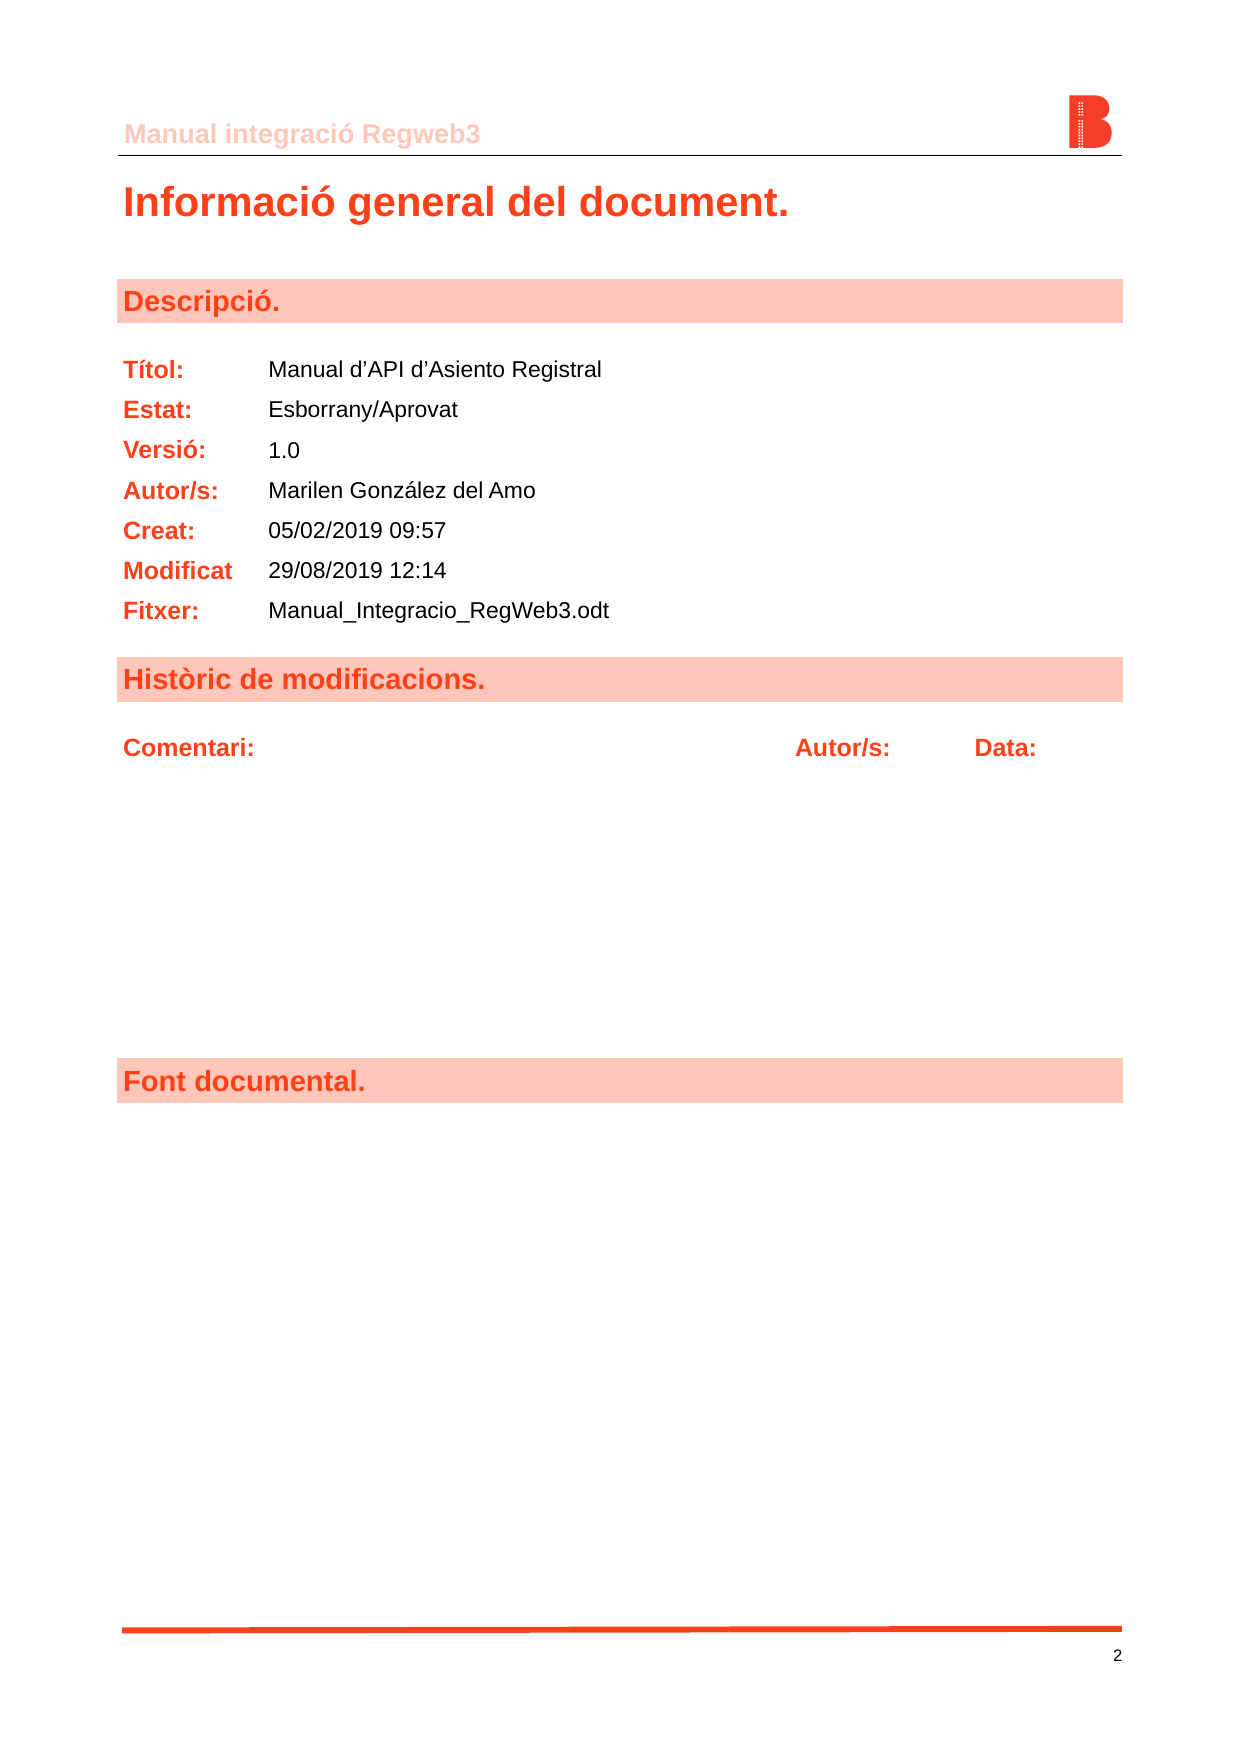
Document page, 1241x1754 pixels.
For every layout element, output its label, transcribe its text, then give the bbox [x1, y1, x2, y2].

table_cell Descripció. [117, 279, 1123, 323]
table_cell [969, 995, 1123, 1032]
table_cell Autor/s: [117, 470, 262, 510]
table_cell Marilen González del Amo [262, 470, 1123, 510]
table_cell [789, 919, 969, 957]
table_cell [117, 1129, 1123, 1167]
table_cell Data: [969, 728, 1123, 768]
table_cell [117, 1167, 1123, 1207]
table_cell [789, 881, 969, 919]
table_cell [969, 881, 1123, 919]
table_cell [117, 631, 1123, 657]
table_cell Font documental. [117, 1058, 1123, 1103]
table_cell [789, 957, 969, 994]
table_cell 05/02/2019 09:57 [262, 510, 1123, 550]
table_cell [117, 881, 789, 919]
table_cell [117, 1245, 1123, 1282]
table_cell Manual d’API d’Asiento Registral [262, 349, 1123, 389]
table_cell Fitxer: [117, 591, 262, 631]
table_cell Esborrany/Aprovat [262, 390, 1123, 430]
table_cell [117, 1103, 1123, 1129]
table_cell [117, 919, 789, 957]
table_cell [117, 843, 789, 881]
table_cell [969, 843, 1123, 881]
table_cell [117, 324, 1123, 349]
table_cell Versió: [117, 430, 262, 470]
table_cell Històric de modificacions. [117, 657, 1123, 702]
table_header Informació general del document. [117, 171, 1123, 278]
table_cell [969, 806, 1123, 843]
table_cell [117, 1033, 1123, 1058]
picture [1063, 94, 1117, 150]
table_cell Creat: [117, 510, 262, 550]
table_cell Modificat [117, 550, 262, 591]
table_cell Estat: [117, 390, 262, 430]
table_cell [969, 957, 1123, 994]
table_cell Autor/s: [789, 728, 969, 768]
table_cell Títol: [117, 349, 262, 389]
table_cell Manual_Integracio_RegWeb3.odt [262, 591, 1123, 631]
table_cell [117, 995, 789, 1032]
table_cell [789, 995, 969, 1032]
table_cell 1.0 [262, 430, 1123, 470]
table_cell [117, 768, 789, 806]
table_cell [117, 1207, 1123, 1244]
table_cell 29/08/2019 12:14 [262, 550, 1123, 591]
table_cell [117, 702, 1123, 727]
table_cell [789, 768, 969, 806]
table_cell [969, 919, 1123, 957]
table_cell [117, 957, 789, 994]
table_cell [969, 768, 1123, 806]
table_cell [117, 806, 789, 843]
table_cell [789, 843, 969, 881]
table_cell Comentari: [117, 728, 789, 768]
table_cell [789, 806, 969, 843]
